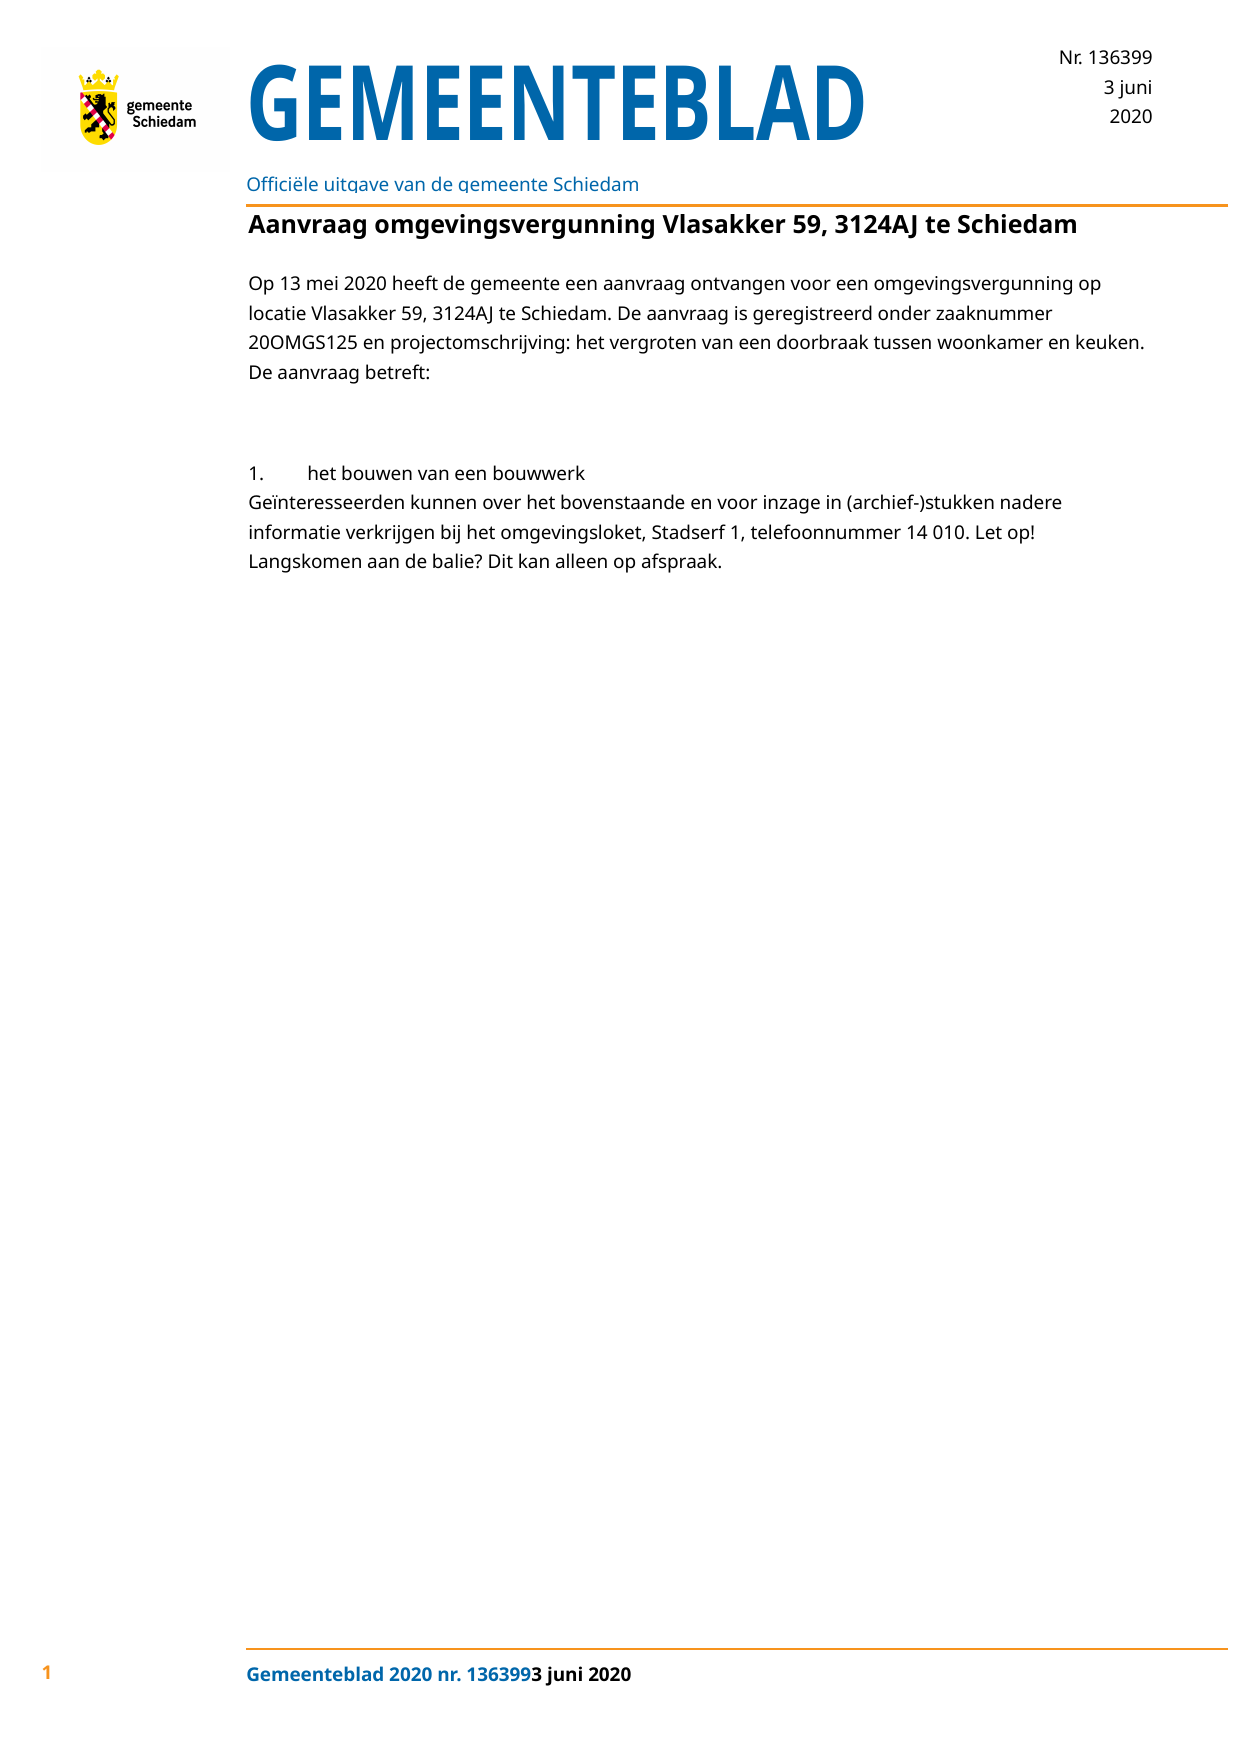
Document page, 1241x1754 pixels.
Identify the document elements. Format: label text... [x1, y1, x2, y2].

text Op 13 mei 2020 heeft de gemeente een aanvraag ontvangen voor een omgevingsvergunning op locatie Vlasakker 59, 3124AJ te Schiedam. De aanvraag is geregistreerd onder zaaknummer 20OMGS125 en projectomschrijving: het vergroten van een doorbraak tussen woonkamer en keuken. De aanvraag betreft: [248, 270, 1152, 385]
text Geïnteresseerden kunnen over het bovenstaande en voor inzage in (archief-)stukken nadere informatie verkrijgen bij het omgevingsloket, Stadserf 1, telefoonnummer 14 010. Let op! Langskomen aan de balie? Dit kan alleen op afspraak. [248, 489, 1152, 574]
list het bouwen van een bouwwerk [248, 460, 1152, 486]
picture [41, 47, 231, 172]
text Aanvraag omgevingsvergunning Vlasakker 59, 3124AJ te Schiedam [248, 207, 1152, 241]
